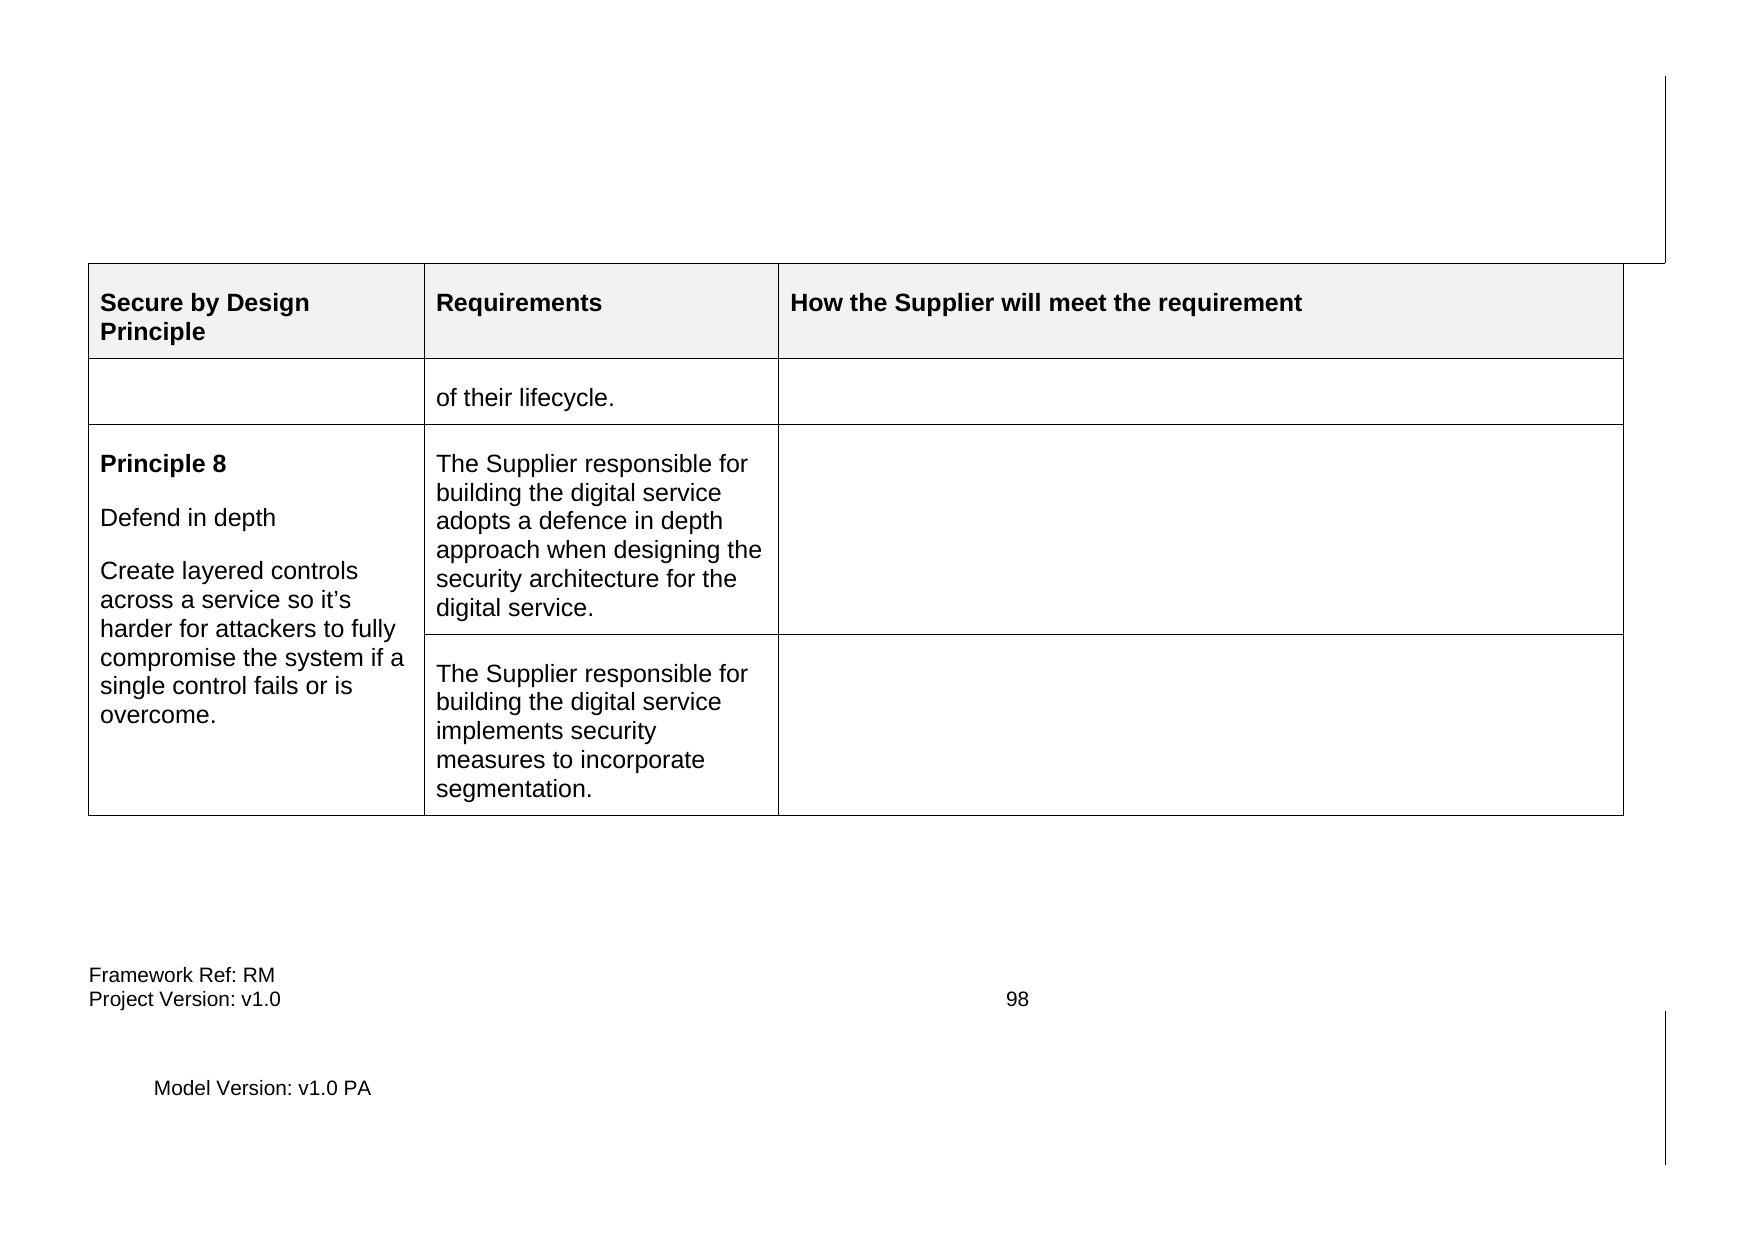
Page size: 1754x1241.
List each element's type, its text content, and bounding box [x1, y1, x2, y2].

table_cell The Supplier responsible for building the digital service adopts a defence in depth approach when designing the security architecture for the digital service. [425, 425, 778, 634]
table_cell of their lifecycle. [425, 359, 778, 424]
table_cell [779, 425, 1623, 634]
table_cell [779, 635, 1623, 815]
table_cell [89, 359, 424, 424]
table_cell Principle 8 Defend in depth Create layered controls across a service so it’s harder for attackers to fully compromise the system if a single control fails or is overcome. [89, 425, 424, 815]
table_header Requirements [425, 264, 778, 358]
table_header Secure by Design Principle [89, 264, 424, 358]
table_header How the Supplier will meet the requirement [779, 264, 1623, 358]
table_cell [779, 359, 1623, 424]
table_cell The Supplier responsible for building the digital service implements security measures to incorporate segmentation. [425, 635, 778, 815]
